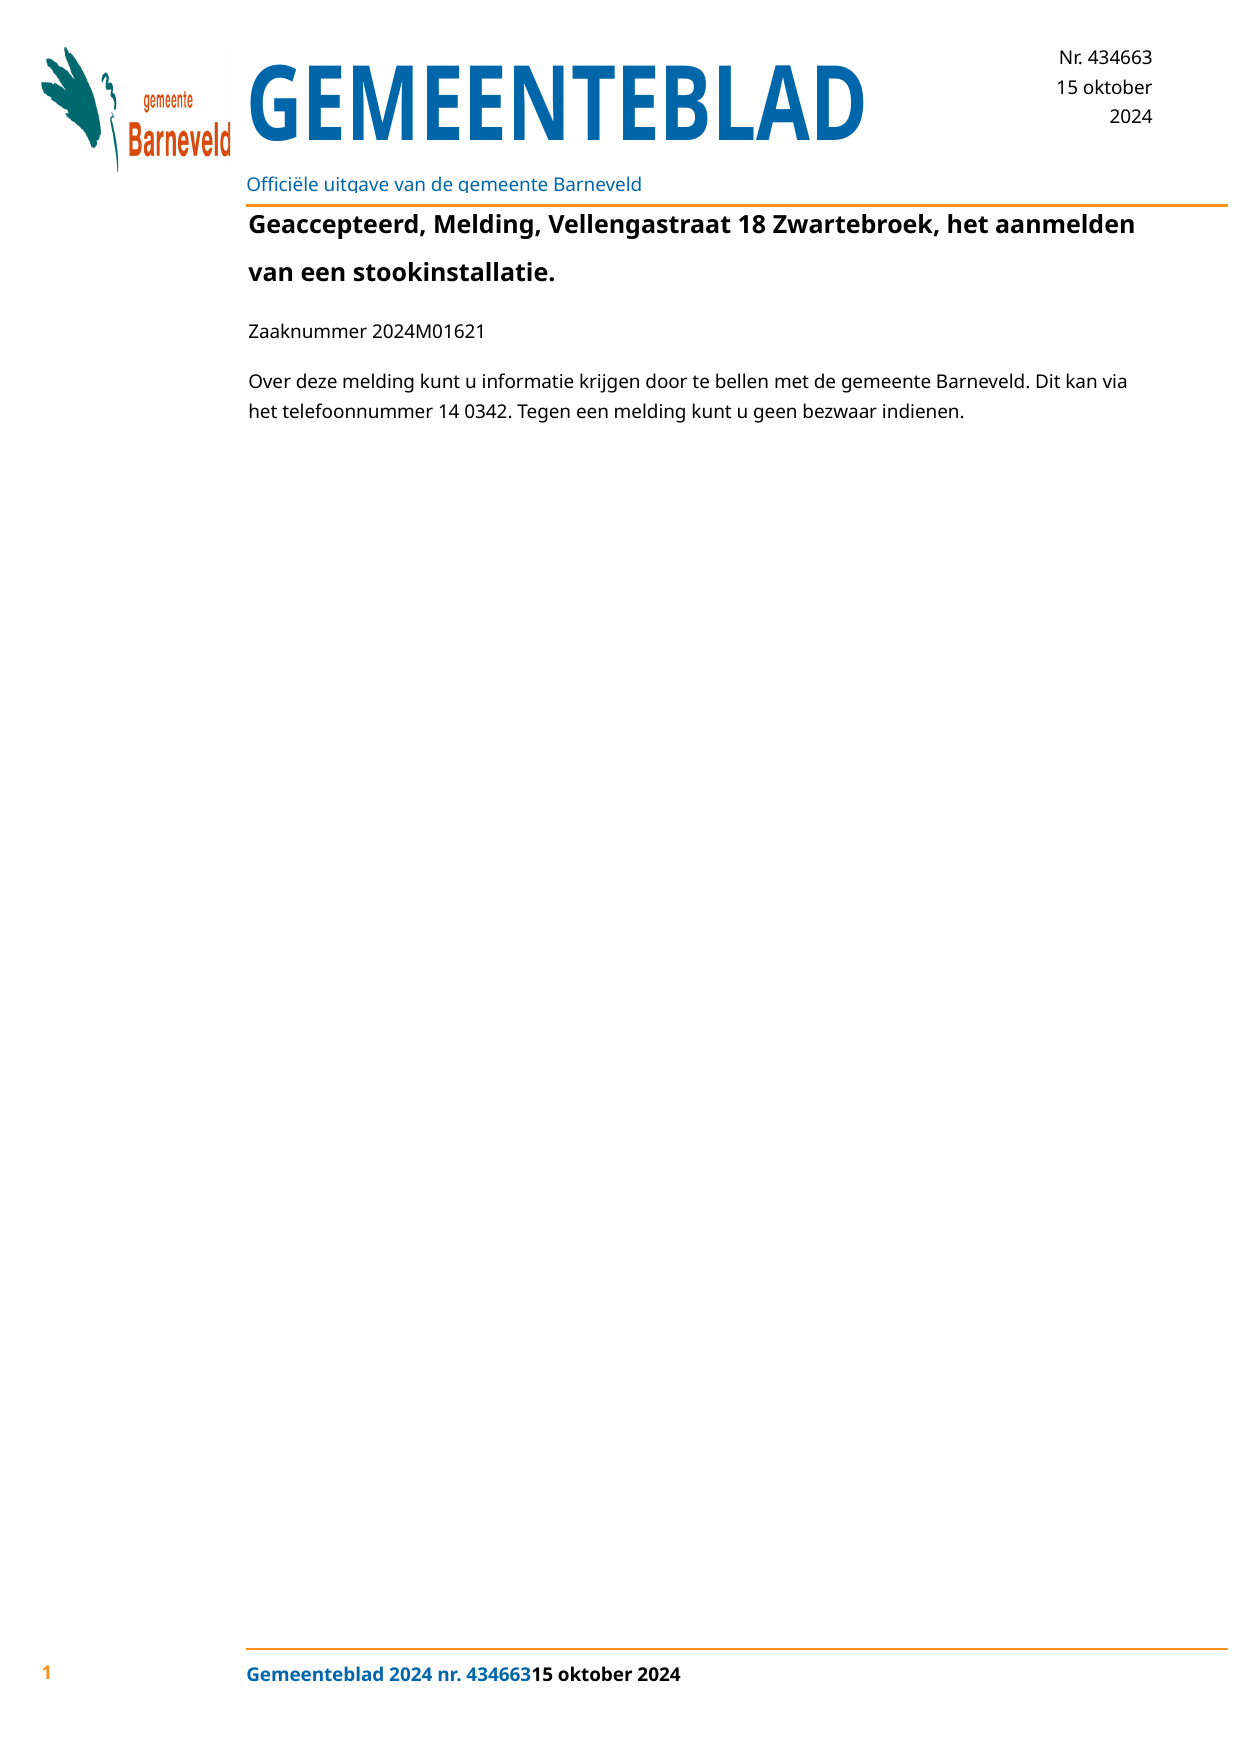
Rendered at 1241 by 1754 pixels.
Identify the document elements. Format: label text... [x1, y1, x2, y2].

text Over deze melding kunt u informatie krijgen door te bellen met de gemeente Barneveld. Dit kan via het telefoonnummer 14 0342. Tegen een melding kunt u geen bezwaar indienen. [248, 368, 1152, 424]
picture [41, 47, 231, 172]
text Geaccepteerd, Melding, Vellengastraat 18 Zwartebroek, het aanmelden van een stookinstallatie. [248, 207, 1152, 288]
text Zaaknummer 2024M01621 [248, 318, 1152, 344]
